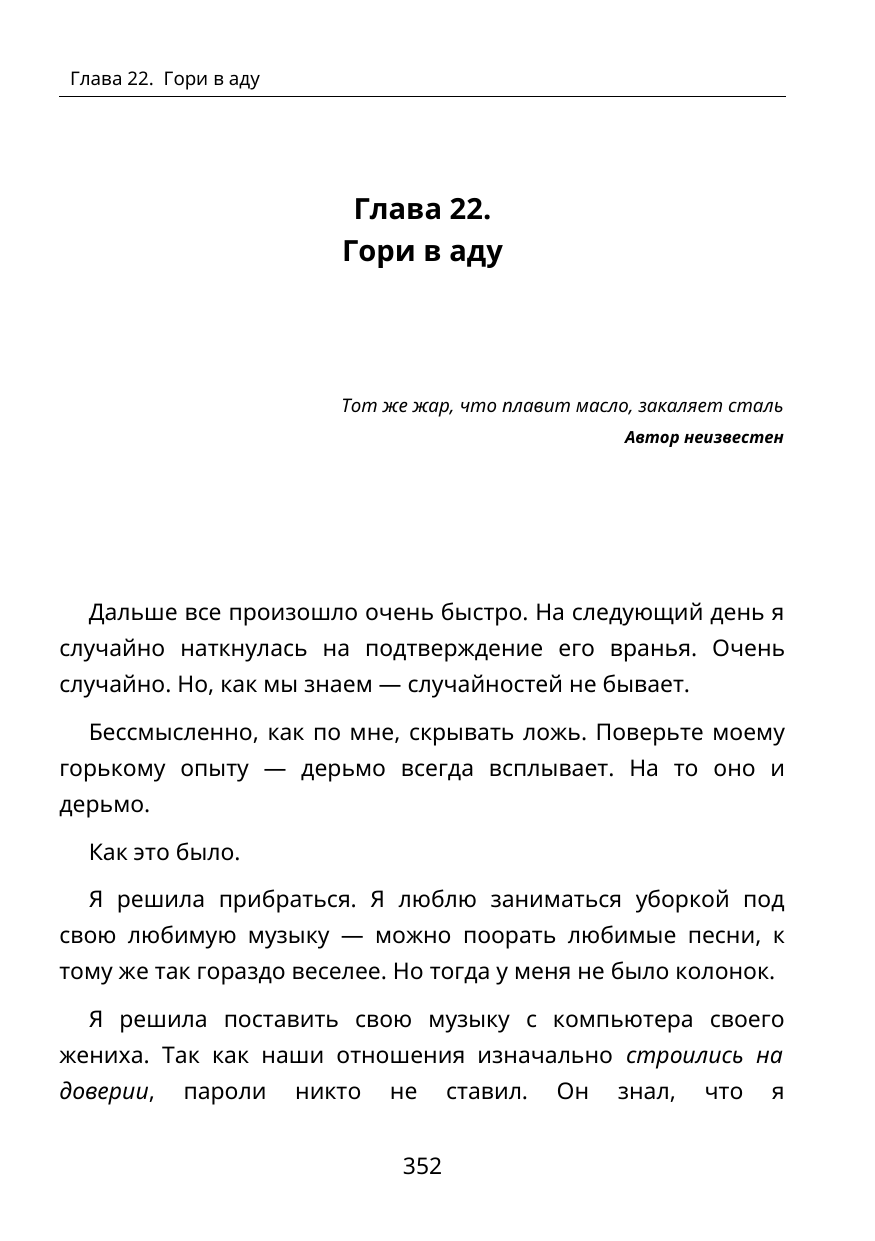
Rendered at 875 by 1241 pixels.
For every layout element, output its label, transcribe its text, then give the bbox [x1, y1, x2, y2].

text Как это было. [59, 836, 786, 867]
text Автор неизвестен [118, 418, 786, 448]
text Дальше все произошло очень быстро. На следующий день я случайно наткнулась на подтверждение его вранья. Очень случайно. Но, как мы знаем — случайностей не бывает. [59, 596, 786, 699]
text Я решила поставить свою музыку с компьютера своего жениха. Так как наши отношения изначально строились на доверии, пароли никто не ставил. Он знал, что я [59, 1003, 786, 1106]
text Бессмысленно, как по мне, скрывать ложь. Поверьте моему горькому опыту — дерьмо всегда всплывает. На то оно и дерьмо. [59, 716, 786, 819]
text Тот же жар, что плавит масло, закаляет сталь [207, 388, 786, 418]
subtitle Глава 22. Гори в аду [59, 185, 786, 270]
text Я решила прибраться. Я люблю заниматься уборкой под свою любимую музыку — можно поорать любимые песни, к тому же так гораздо веселее. Но тогда у меня не было колонок. [59, 883, 786, 986]
